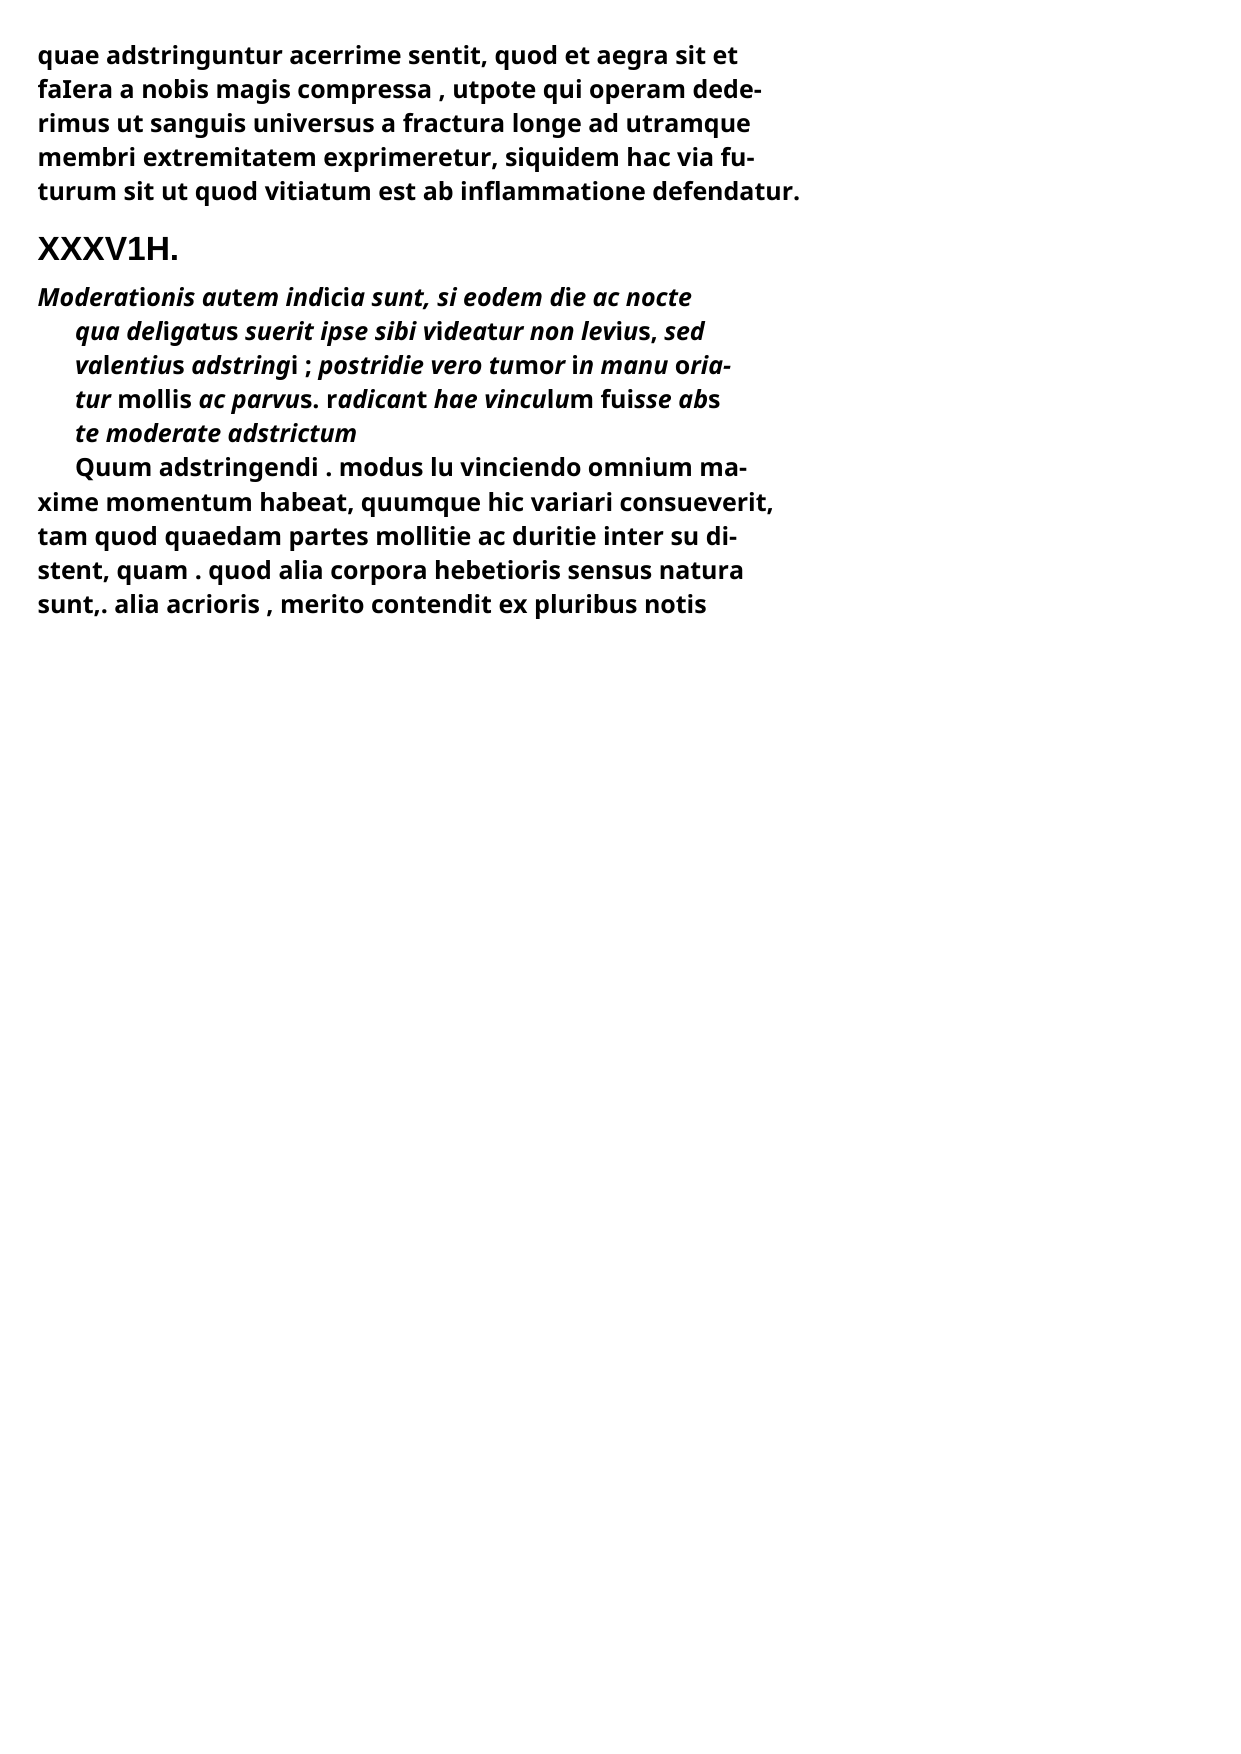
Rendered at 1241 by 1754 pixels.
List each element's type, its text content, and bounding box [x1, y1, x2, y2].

text Quum adstringendi . modus lu vinciendo omnium ma- xime momentum habeat, quumque hic variari consueverit, tam quod quaedam partes mollitie ac duritie inter su di- stent, quam . quod alia corpora hebetioris sensus natura sunt,. alia acrioris , merito contendit ex pluribus notis [37, 450, 1203, 620]
text Moderationis autem indicia sunt, si eodem die ac nocte qua deligatus suerit ipse sibi videatur non levius, sed valentius adstringi ; postridie vero tumor in manu oria- tur mollis ac parvus. radicant hae vinculum fuisse abs te moderate adstrictum [37, 280, 1203, 450]
subtitle XXXV1H. [37, 229, 1203, 267]
text quae adstringuntur acerrime sentit, quod et aegra sit et faIera a nobis magis compressa , utpote qui operam dede- rimus ut sanguis universus a fractura longe ad utramque membri extremitatem exprimeretur, siquidem hac via fu- turum sit ut quod vitiatum est ab inflammatione defendatur. [37, 37, 1203, 208]
